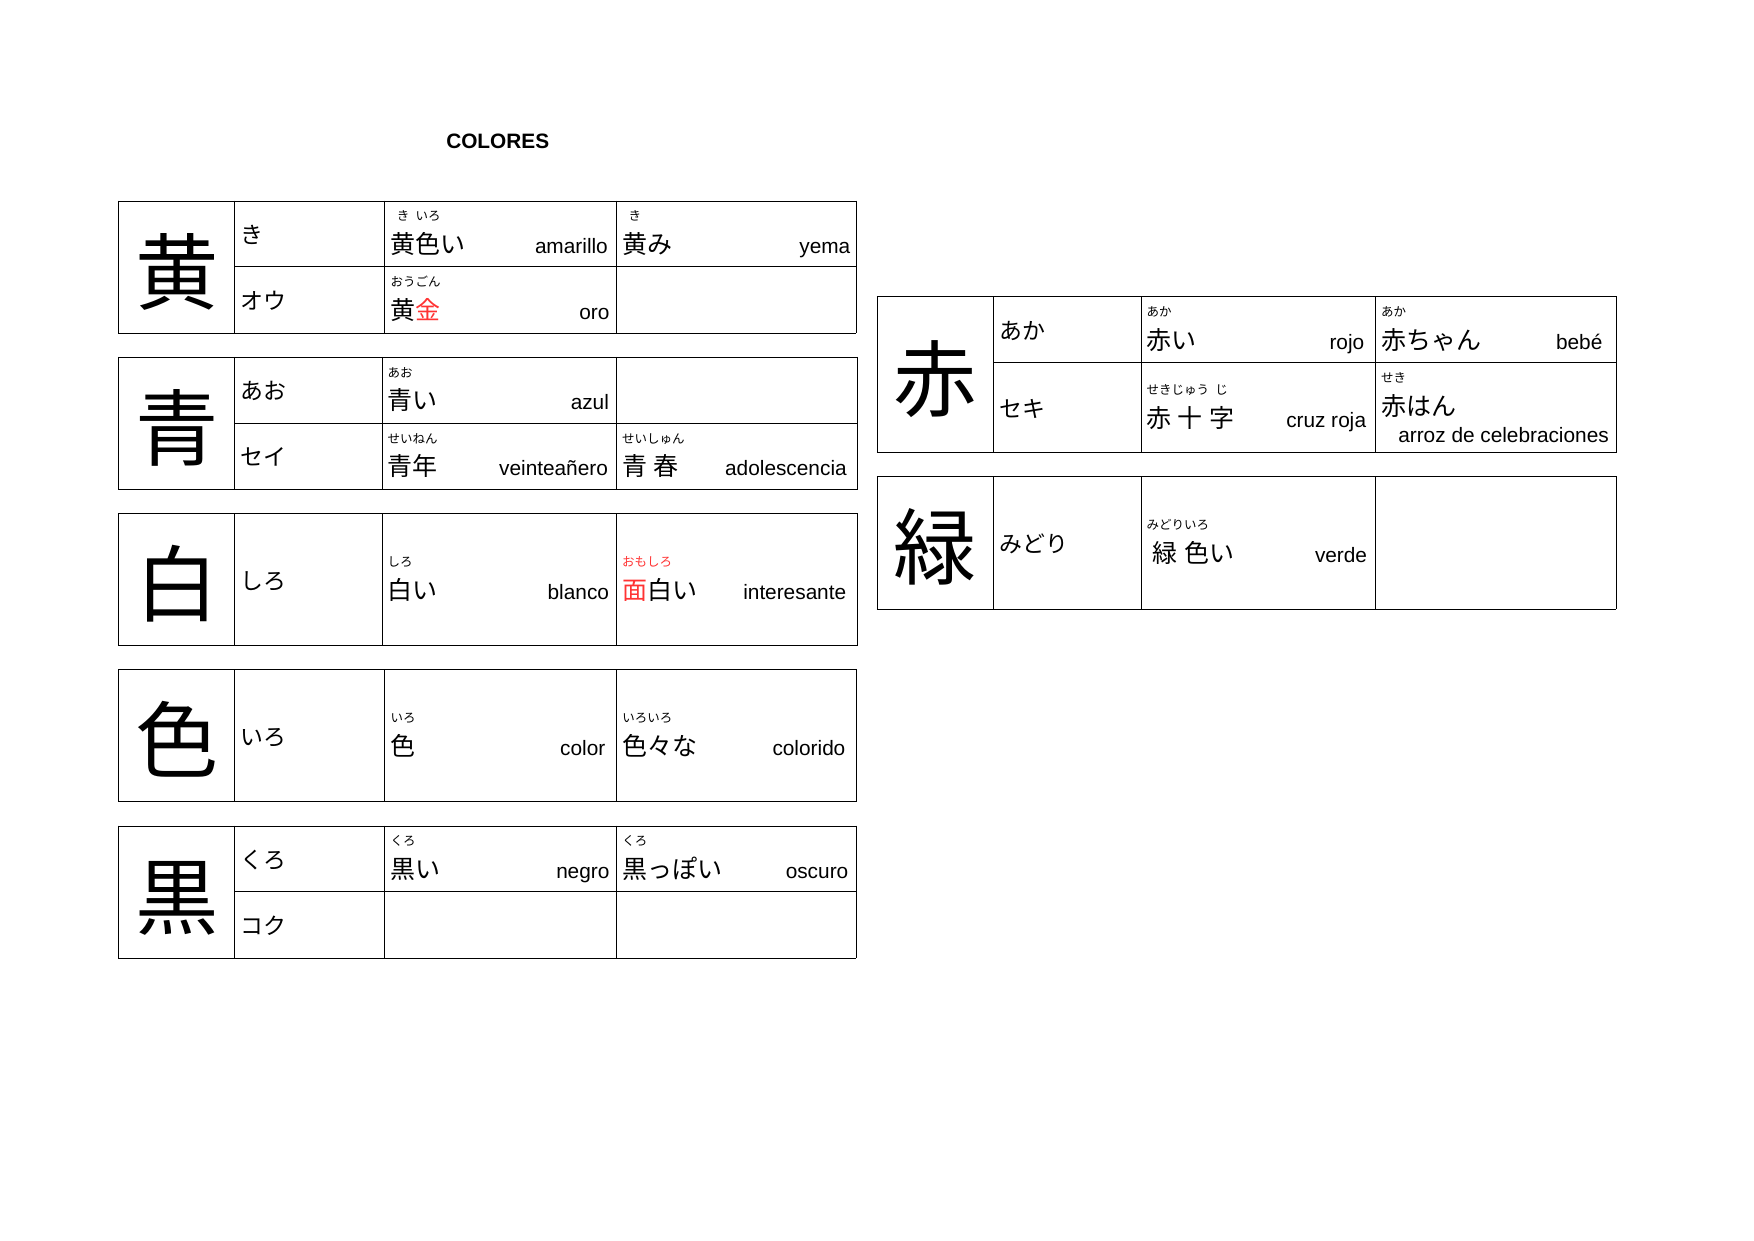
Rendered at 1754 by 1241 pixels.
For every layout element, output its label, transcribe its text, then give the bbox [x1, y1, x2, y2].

table_cell 黄おう金ごん oro [385, 267, 616, 333]
table_header 色 [119, 670, 234, 801]
table_header 黒 [119, 827, 234, 958]
table_header [1376, 477, 1616, 608]
table_header 白しろい blanco [383, 514, 616, 645]
table_cell 青せい春しゅん adolescencia [617, 424, 857, 489]
table_cell 青せい年ねん veinteañero [383, 424, 616, 489]
table_header 赤あかちゃん bebé [1376, 297, 1616, 362]
table_cell [617, 892, 856, 958]
table_header 緑 [878, 477, 993, 608]
table_header [617, 358, 857, 423]
table_cell 赤せき十じゅう字じ cruz roja [1142, 363, 1375, 452]
table_header しろ [235, 514, 382, 645]
table_header 黄きみ yema [617, 202, 856, 266]
table_header あか [994, 297, 1141, 362]
table_cell [617, 267, 856, 333]
table_header 黒くろっぽい oscuro [617, 827, 856, 891]
table_cell オウ [235, 267, 384, 333]
table_header みどり [994, 477, 1141, 608]
table_header き [235, 202, 384, 266]
table_header 白 [119, 514, 234, 645]
text COLORES [118, 129, 877, 153]
table_header くろ [235, 827, 384, 891]
table_header 面おも白しろい interesante [617, 514, 857, 645]
table_header 色いろ color [385, 670, 616, 801]
table_header 色いろ々いろな colorido [617, 670, 856, 801]
table_header 黄き色いろい amarillo [385, 202, 616, 266]
table_header 赤あかい rojo [1142, 297, 1375, 362]
table_header 黄 [119, 202, 234, 333]
table_cell 赤せきはん arroz de celebraciones [1376, 363, 1616, 452]
table_header いろ [235, 670, 384, 801]
table_cell セキ [994, 363, 1141, 452]
table_cell [385, 892, 616, 958]
table_header 赤 [878, 297, 993, 452]
table_header 青 [119, 358, 234, 489]
table_header 黒くろい negro [385, 827, 616, 891]
table_header 緑みどり色いろい verde [1142, 477, 1375, 608]
table_header 青あおい azul [383, 358, 616, 423]
table_header あお [235, 358, 382, 423]
table_cell セイ [235, 424, 382, 489]
table_cell コク [235, 892, 384, 958]
